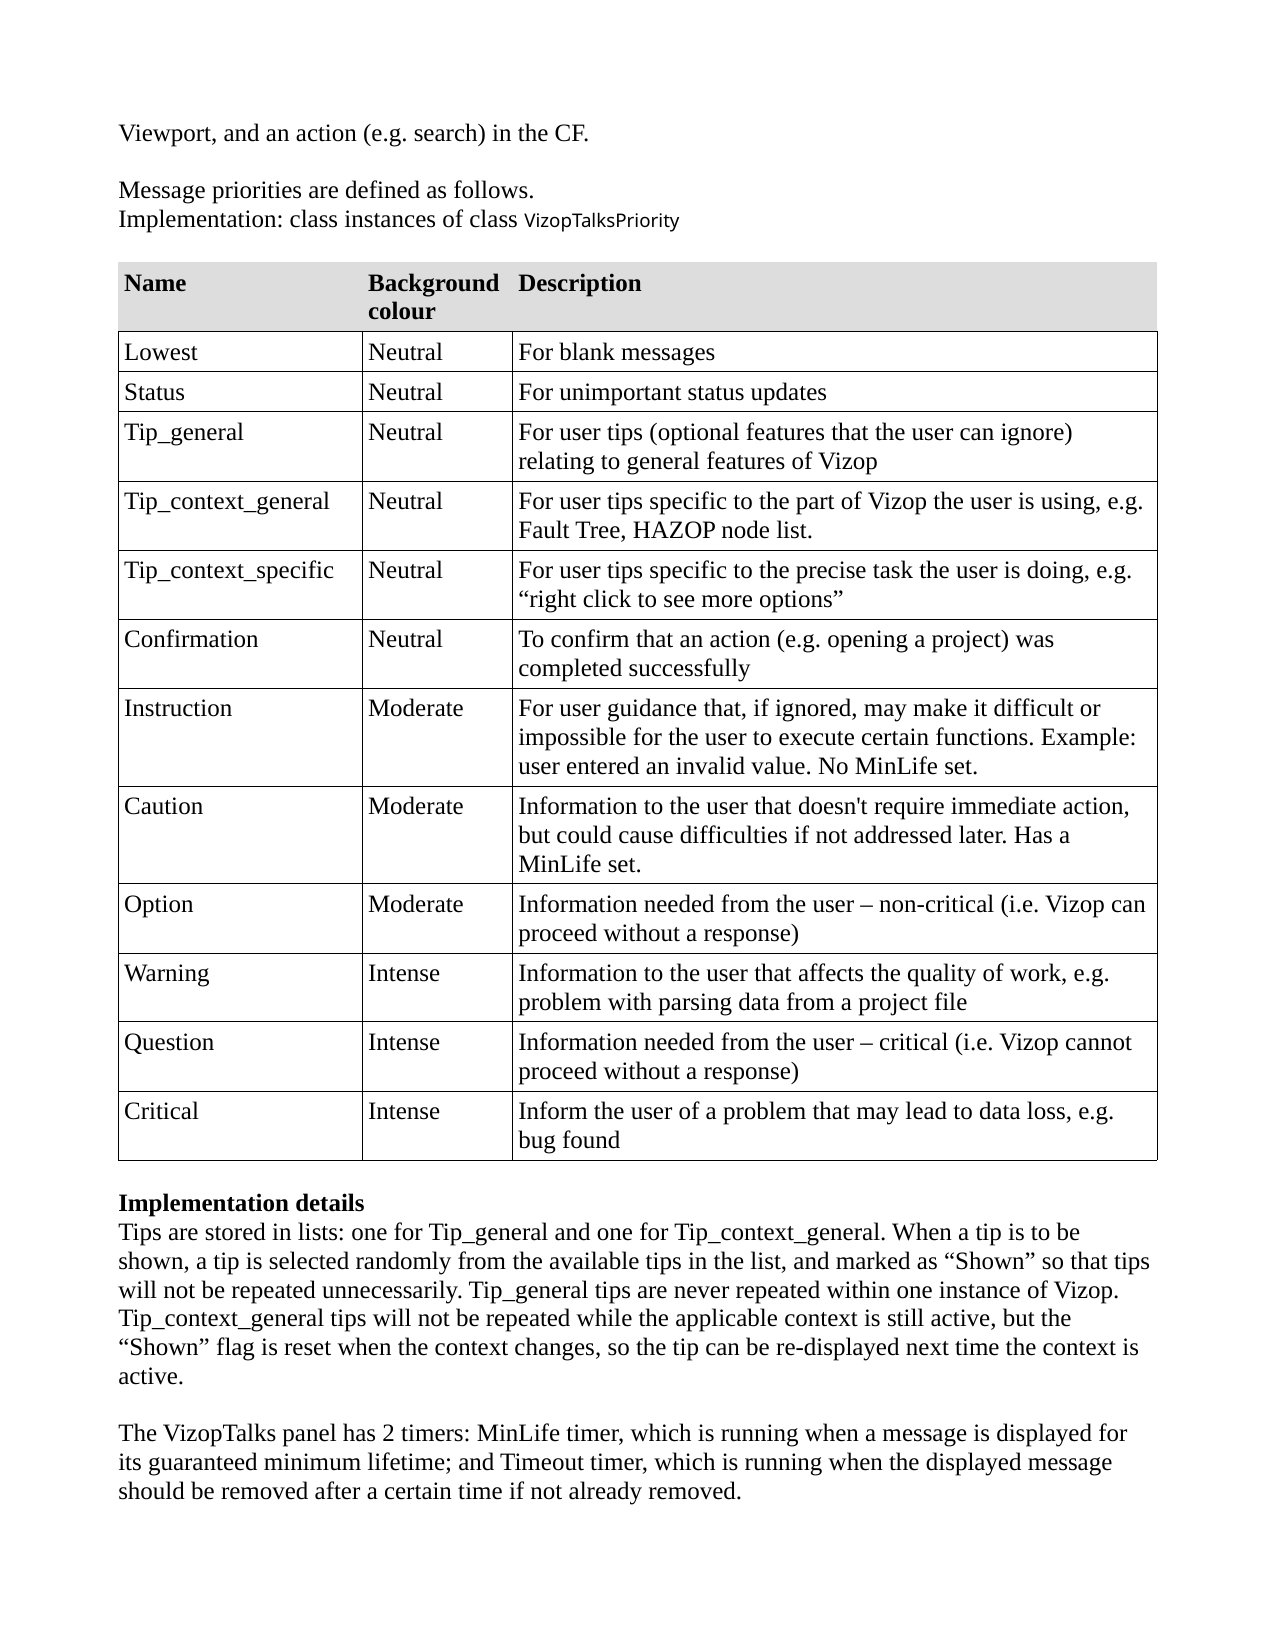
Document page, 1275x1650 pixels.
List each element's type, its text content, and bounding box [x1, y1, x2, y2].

table_cell Question [119, 1022, 362, 1091]
table_cell Caution [119, 787, 362, 883]
table_cell For user guidance that, if ignored, may make it difficult or impossible for the user to execute certain functions. Example: user entered an invalid value. No MinLife set. [513, 689, 1157, 786]
table_cell Status [119, 372, 362, 411]
text The VizopTalks panel has 2 timers: MinLife timer, which is running when a message is displayed for its guaranteed minimum lifetime; and Timeout timer, which is running when the displayed message should be removed after a certain time if not already removed. [118, 1418, 1157, 1505]
table_cell For blank messages [513, 332, 1157, 371]
text Implementation details [118, 1188, 1157, 1217]
table_cell Moderate [363, 884, 512, 952]
table_cell Neutral [363, 620, 512, 688]
table_cell For user tips (optional features that the user can ignore) relating to general features of Vizop [513, 412, 1157, 481]
table_header Name [118, 262, 362, 331]
table_cell Intense [363, 1022, 512, 1091]
table_cell For user tips specific to the precise task the user is doing, e.g. “right click to see more options” [513, 551, 1157, 619]
table_cell Moderate [363, 787, 512, 883]
text Implementation: class instances of class VizopTalksPriority [118, 204, 1157, 233]
table_header Description [512, 262, 1157, 331]
table_cell Critical [119, 1092, 362, 1159]
table_cell Tip_general [119, 412, 362, 481]
table_cell For user tips specific to the part of Vizop the user is using, e.g. Fault Tree, HAZOP node list. [513, 482, 1157, 549]
table_cell For unimportant status updates [513, 372, 1157, 411]
table_cell Neutral [363, 482, 512, 549]
table_cell Information to the user that doesn't require immediate action, but could cause difficulties if not addressed later. Has a MinLife set. [513, 787, 1157, 883]
text Tips are stored in lists: one for Tip_general and one for Tip_context_general. When a tip is to be shown, a tip is selected randomly from the available tips in the list, and marked as “Shown” so that tips will not be repeated unnecessarily. Tip_general tips are never repeated within one instance of Vizop. Tip_context_general tips will not be repeated while the applicable context is still active, but the “Shown” flag is reset when the context changes, so the tip can be re-displayed next time the context is active. [118, 1217, 1157, 1390]
table_cell Option [119, 884, 362, 952]
table_cell Neutral [363, 551, 512, 619]
text Viewport, and an action (e.g. search) in the CF. [118, 118, 1157, 147]
table_cell Instruction [119, 689, 362, 786]
table_cell Warning [119, 954, 362, 1021]
table_cell Neutral [363, 332, 512, 371]
table_cell Intense [363, 1092, 512, 1159]
table_cell Neutral [363, 412, 512, 481]
table_cell Inform the user of a problem that may lead to data loss, e.g. bug found [513, 1092, 1157, 1159]
table_header Background colour [362, 262, 512, 331]
table_cell Tip_context_specific [119, 551, 362, 619]
table_cell Confirmation [119, 620, 362, 688]
table_cell Information to the user that affects the quality of work, e.g. problem with parsing data from a project file [513, 954, 1157, 1021]
table_cell Intense [363, 954, 512, 1021]
table_cell Tip_context_general [119, 482, 362, 549]
table_cell Moderate [363, 689, 512, 786]
table_cell To confirm that an action (e.g. opening a project) was completed successfully [513, 620, 1157, 688]
table_cell Information needed from the user – non-critical (i.e. Vizop can proceed without a response) [513, 884, 1157, 952]
table_cell Lowest [119, 332, 362, 371]
table_cell Neutral [363, 372, 512, 411]
text Message priorities are defined as follows. [118, 176, 1157, 204]
table_cell Information needed from the user – critical (i.e. Vizop cannot proceed without a response) [513, 1022, 1157, 1091]
